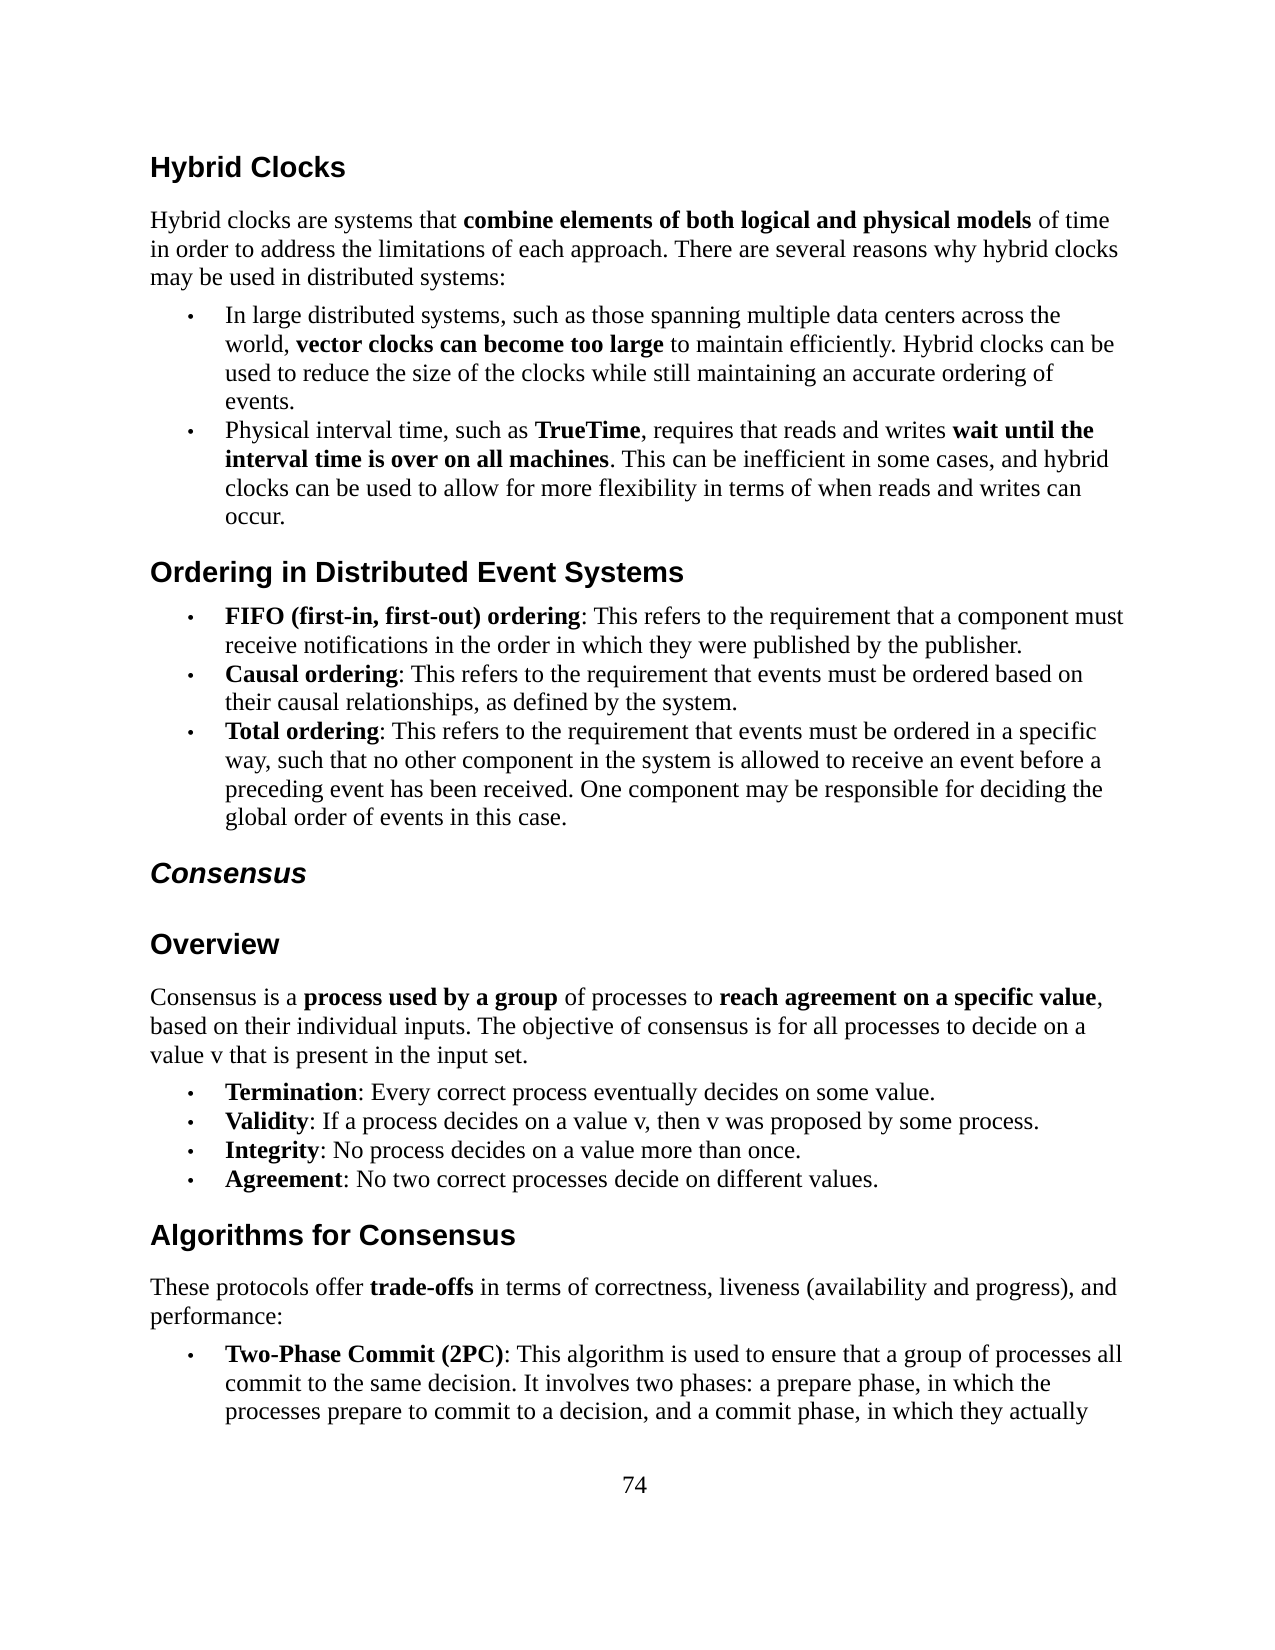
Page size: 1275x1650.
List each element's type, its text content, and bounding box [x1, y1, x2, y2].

list Causal ordering: This refers to the requirement that events must be ordered based on their causal relationships, as defined by the system. [187, 659, 1125, 716]
list Integrity: No process decides on a value more than once. [187, 1135, 1125, 1164]
text Consensus is a process used by a group of processes to reach agreement on a specific value, based on their individual inputs. The objective of consensus is for all processes to decide on a value v that is present in the input set. [150, 982, 1125, 1068]
subtitle Overview [150, 927, 1125, 961]
list Total ordering: This refers to the requirement that events must be ordered in a specific way, such that no other component in the system is allowed to receive an event before a preceding event has been received. One component may be responsible for deciding the global order of events in this case. [187, 716, 1125, 831]
subtitle Ordering in Distributed Event Systems [150, 555, 1125, 589]
subtitle Algorithms for Consensus [150, 1217, 1125, 1251]
list Physical interval time, such as TrueTime, requires that reads and writes wait until the interval time is over on all machines. This can be inefficient in some cases, and hybrid clocks can be used to allow for more flexibility in terms of when reads and writes can occur. [187, 415, 1125, 530]
list Agreement: No two correct processes decide on different values. [187, 1164, 1125, 1192]
subtitle Consensus [150, 856, 1125, 890]
list Termination: Every correct process eventually decides on some value. [187, 1077, 1125, 1106]
list In large distributed systems, such as those spanning multiple data centers across the world, vector clocks can become too large to maintain efficiently. Hybrid clocks can be used to reduce the size of the clocks while still maintaining an accurate ordering of events. [187, 300, 1125, 415]
list Two-Phase Commit (2PC): This algorithm is used to ensure that a group of processes all commit to the same decision. It involves two phases: a prepare phase, in which the processes prepare to commit to a decision, and a commit phase, in which they actually [187, 1339, 1125, 1425]
list FIFO (first-in, first-out) ordering: This refers to the requirement that a component must receive notifications in the order in which they were published by the publisher. [187, 601, 1125, 659]
text Hybrid clocks are systems that combine elements of both logical and physical models of time in order to address the limitations of each approach. There are several reasons why hybrid clocks may be used in distributed systems: [150, 205, 1125, 291]
list Validity: If a process decides on a value v, then v was proposed by some process. [187, 1106, 1125, 1135]
subtitle Hybrid Clocks [150, 150, 1125, 183]
text These protocols offer trade-offs in terms of correctness, liveness (availability and progress), and performance: [150, 1272, 1125, 1330]
